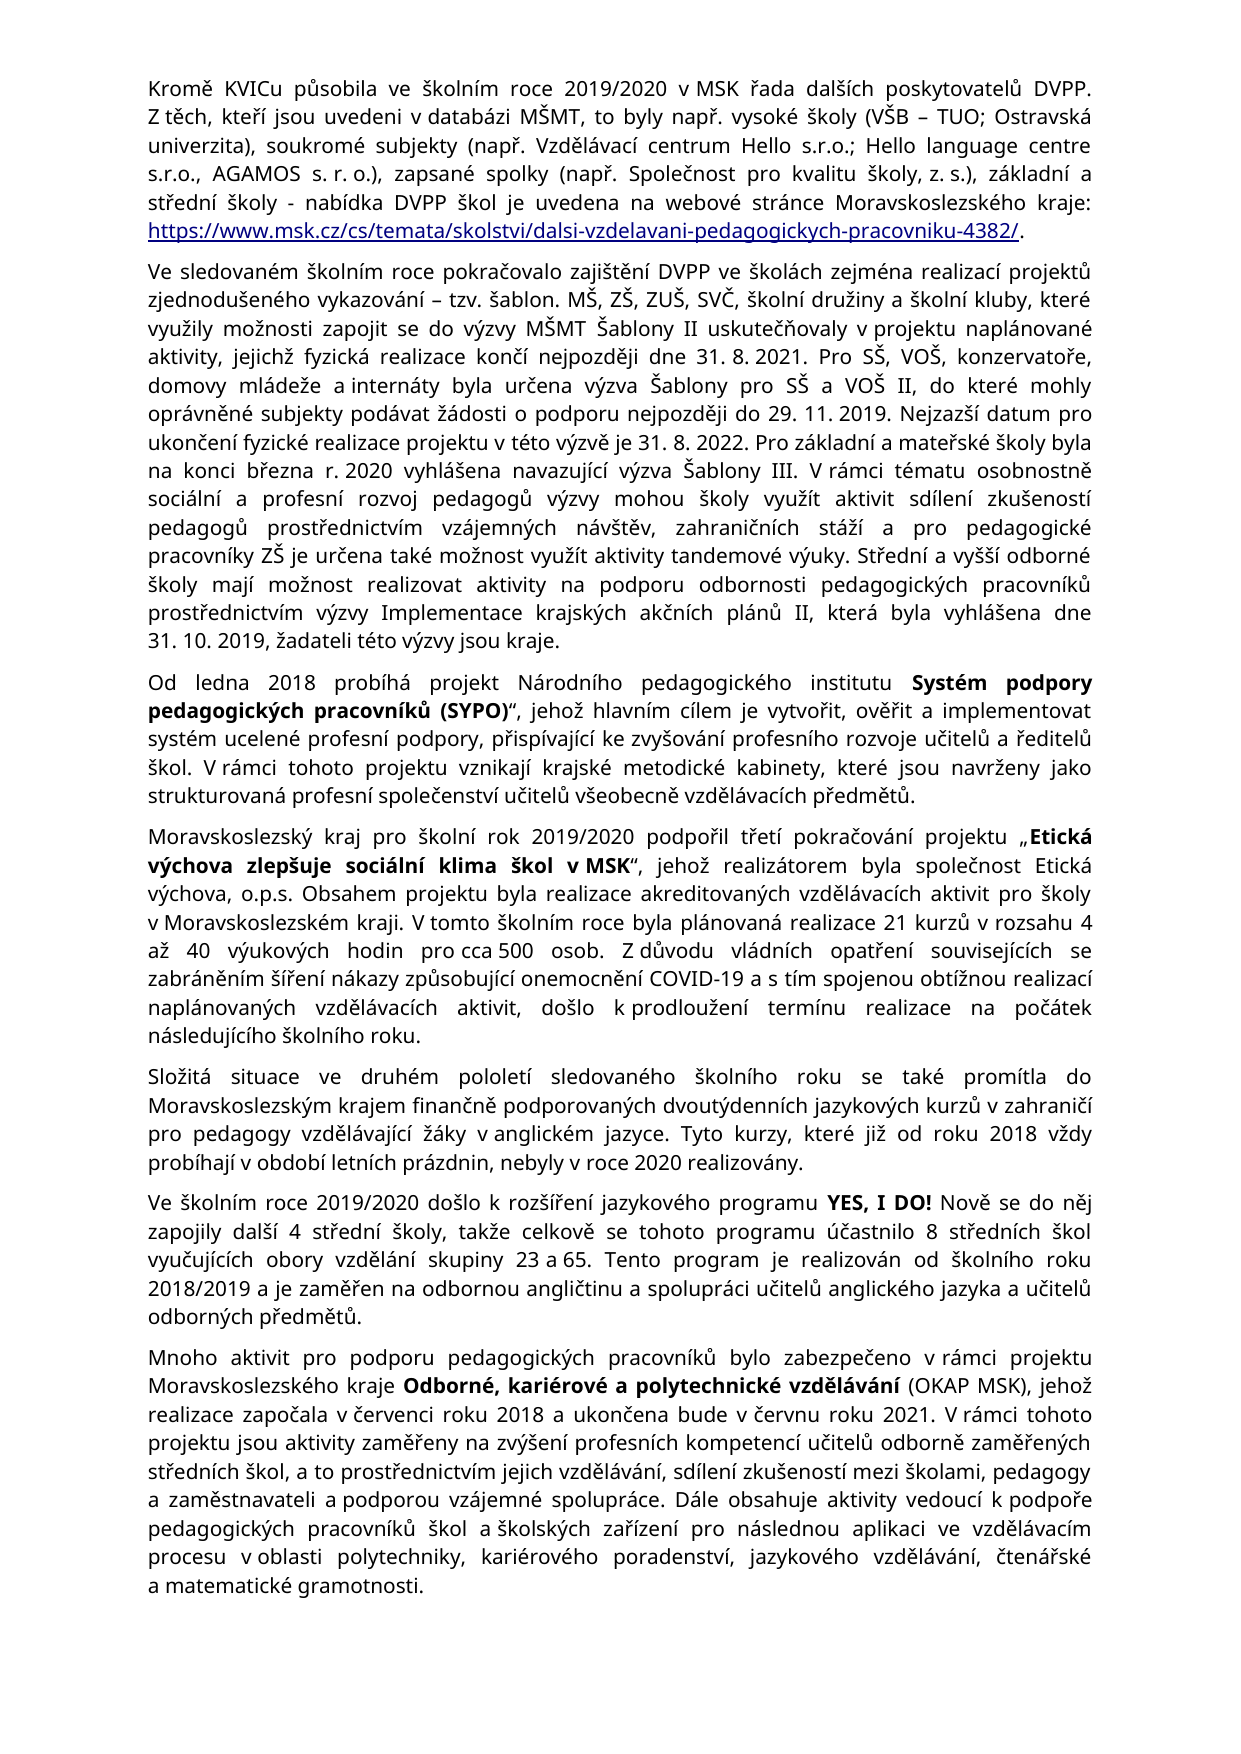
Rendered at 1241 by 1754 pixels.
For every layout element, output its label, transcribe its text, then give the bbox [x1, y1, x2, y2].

text Ve sledovaném školním roce pokračovalo zajištění DVPP ve školách zejména realizací projektů zjednodušeného vykazování – tzv. šablon. MŠ, ZŠ, ZUŠ, SVČ, školní družiny a školní kluby, které využily možnosti zapojit se do výzvy MŠMT Šablony II uskutečňovaly v projektu naplánované aktivity, jejichž fyzická realizace končí nejpozději dne 31. 8. 2021. Pro SŠ, VOŠ, konzervatoře, domovy mládeže a internáty byla určena výzva Šablony pro SŠ a VOŠ II, do které mohly oprávněné subjekty podávat žádosti o podporu nejpozději do 29. 11. 2019. Nejzazší datum pro ukončení fyzické realizace projektu v této výzvě je 31. 8. 2022. Pro základní a mateřské školy byla na konci března r. 2020 vyhlášena navazující výzva Šablony III. V rámci tématu osobnostně sociální a profesní rozvoj pedagogů výzvy mohou školy využít aktivit sdílení zkušeností pedagogů prostřednictvím vzájemných návštěv, zahraničních stáží a pro pedagogické pracovníky ZŠ je určena také možnost využít aktivity tandemové výuky. Střední a vyšší odborné školy mají možnost realizovat aktivity na podporu odbornosti pedagogických pracovníků prostřednictvím výzvy Implementace krajských akčních plánů II, která byla vyhlášena dne 31. 10. 2019, žadateli této výzvy jsou kraje. [148, 257, 1092, 655]
text Od ledna 2018 probíhá projekt Národního pedagogického institutu Systém podpory pedagogických pracovníků (SYPO)“, jehož hlavním cílem je vytvořit, ověřit a implementovat systém ucelené profesní podpory, přispívající ke zvyšování profesního rozvoje učitelů a ředitelů škol. V rámci tohoto projektu vznikají krajské metodické kabinety, které jsou navrženy jako strukturovaná profesní společenství učitelů všeobecně vzdělávacích předmětů. [148, 668, 1092, 810]
text Mnoho aktivit pro podporu pedagogických pracovníků bylo zabezpečeno v rámci projektu Moravskoslezského kraje Odborné, kariérové a polytechnické vzdělávání (OKAP MSK), jehož realizace započala v červenci roku 2018 a ukončena bude v červnu roku 2021. V rámci tohoto projektu jsou aktivity zaměřeny na zvýšení profesních kompetencí učitelů odborně zaměřených středních škol, a to prostřednictvím jejich vzdělávání, sdílení zkušeností mezi školami, pedagogy a zaměstnavateli a podporou vzájemné spolupráce. Dále obsahuje aktivity vedoucí k podpoře pedagogických pracovníků škol a školských zařízení pro následnou aplikaci ve vzdělávacím procesu v oblasti polytechniky, kariérového poradenství, jazykového vzdělávání, čtenářské a matematické gramotnosti. [148, 1343, 1092, 1599]
text Ve školním roce 2019/2020 došlo k rozšíření jazykového programu YES, I DO! Nově se do něj zapojily další 4 střední školy, takže celkově se tohoto programu účastnilo 8 středních škol vyučujících obory vzdělání skupiny 23 a 65. Tento program je realizován od školního roku 2018/2019 a je zaměřen na odbornou angličtinu a spolupráci učitelů anglického jazyka a učitelů odborných předmětů. [148, 1188, 1092, 1331]
text Moravskoslezský kraj pro školní rok 2019/2020 podpořil třetí pokračování projektu „Etická výchova zlepšuje sociální klima škol v MSK“, jehož realizátorem byla společnost Etická výchova, o.p.s. Obsahem projektu byla realizace akreditovaných vzdělávacích aktivit pro školy v Moravskoslezském kraji. V tomto školním roce byla plánovaná realizace 21 kurzů v rozsahu 4 až 40 výukových hodin pro cca 500 osob. Z důvodu vládních opatření souvisejících se zabráněním šíření nákazy způsobující onemocnění COVID-19 a s tím spojenou obtížnou realizací naplánovaných vzdělávacích aktivit, došlo k prodloužení termínu realizace na počátek následujícího školního roku. [148, 822, 1092, 1050]
text Kromě KVICu působila ve školním roce 2019/2020 v MSK řada dalších poskytovatelů DVPP. Z těch, kteří jsou uvedeni v databázi MŠMT, to byly např. vysoké školy (VŠB – TUO; Ostravská univerzita), soukromé subjekty (např. Vzdělávací centrum Hello s.r.o.; Hello language centre s.r.o., AGAMOS s. r. o.), zapsané spolky (např. Společnost pro kvalitu školy, z. s.), základní a střední školy - nabídka DVPP škol je uvedena na webové stránce Moravskoslezského kraje: https://www.msk.cz/cs/temata/skolstvi/dalsi-vzdelavani-pedagogickych-pracovniku-4382/. [148, 74, 1092, 244]
text Složitá situace ve druhém pololetí sledovaného školního roku se také promítla do Moravskoslezským krajem finančně podporovaných dvoutýdenních jazykových kurzů v zahraničí pro pedagogy vzdělávající žáky v anglickém jazyce. Tyto kurzy, které již od roku 2018 vždy probíhají v období letních prázdnin, nebyly v roce 2020 realizovány. [148, 1062, 1092, 1176]
